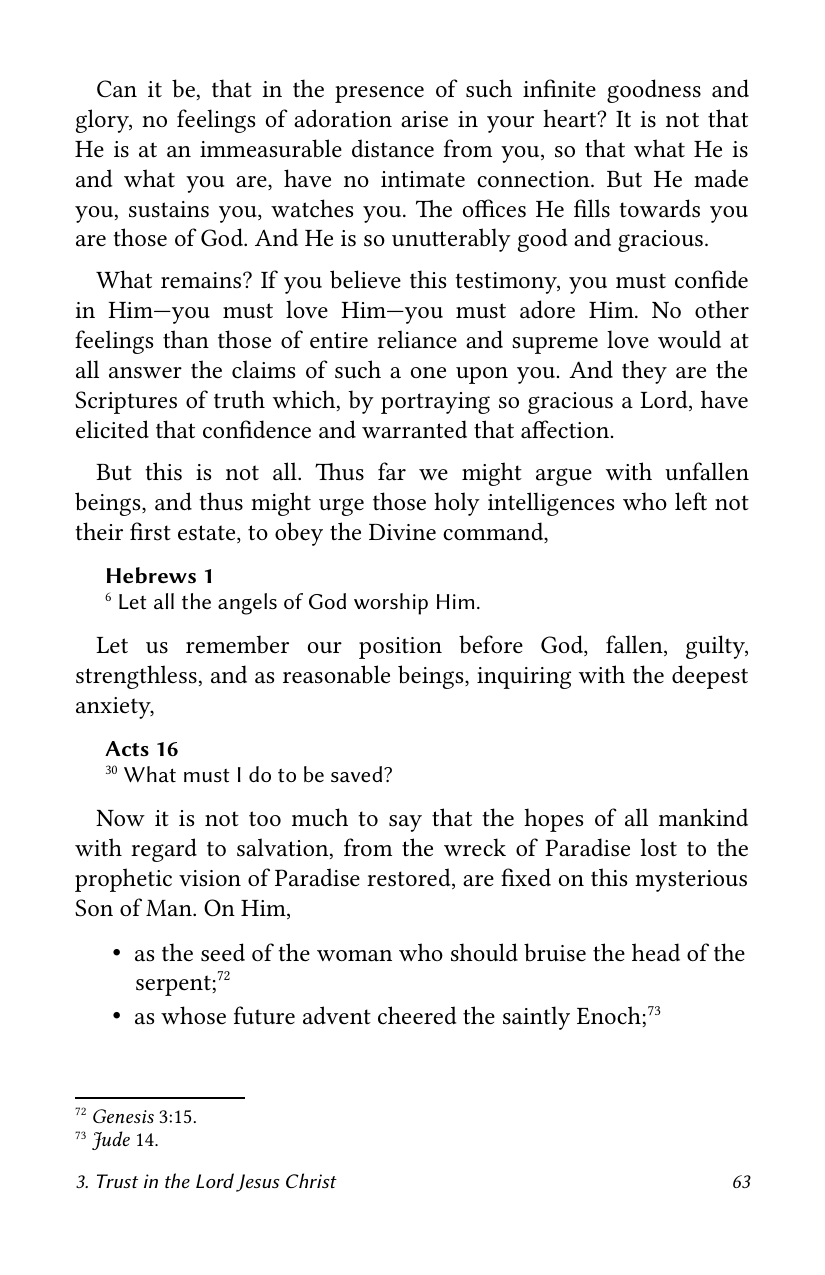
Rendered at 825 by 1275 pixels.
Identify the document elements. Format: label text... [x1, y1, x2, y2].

list Jude 14. [75, 1128, 750, 1152]
list as whose future advent cheered the saintly Enoch; [112, 1002, 750, 1031]
text Now it is not too much to say that the hopes of all mankind with regard to salvation, from the wreck of Paradise lost to the prophetic vision of Paradise restored, are fixed on this mysterious Son of Man. On Him, [75, 804, 750, 923]
text Hebrews 1 [105, 563, 750, 589]
text Can it be, that in the presence of such infinite goodness and glory, no feelings of adoration arise in your heart? It is not that He is at an immeasurable distance from you, so that what He is and what you are, have no intimate connection. But He made you, sustains you, watches you. The offices He fills towards you are those of God. And He is so unutterably good and gracious. [75, 75, 750, 253]
text 6 Let all the angels of God worship Him. [105, 589, 720, 615]
text Let us remember our position before God, fallen, guilty, strengthless, and as reasonable beings, inquiring with the deepest anxiety, [75, 631, 750, 719]
text What remains? If you believe this testimony, you must confide in Him—you must love Him—you must adore Him. No other feelings than those of entire reliance and supreme love would at all answer the claims of such a one upon you. And they are the Scriptures of truth which, by portraying so gracious a Lord, have elicited that confidence and warranted that affection. [75, 266, 750, 444]
text Acts 16 [105, 736, 750, 762]
text But this is not all. Thus far we might argue with unfallen beings, and thus might urge those holy intelligences who left not their first estate, to obey the Divine command, [75, 458, 750, 546]
text 30 What must I do to be saved? [105, 762, 720, 788]
list Genesis 3:15. [75, 1104, 750, 1128]
list as the seed of the woman who should bruise the head of the serpent; [112, 939, 750, 996]
